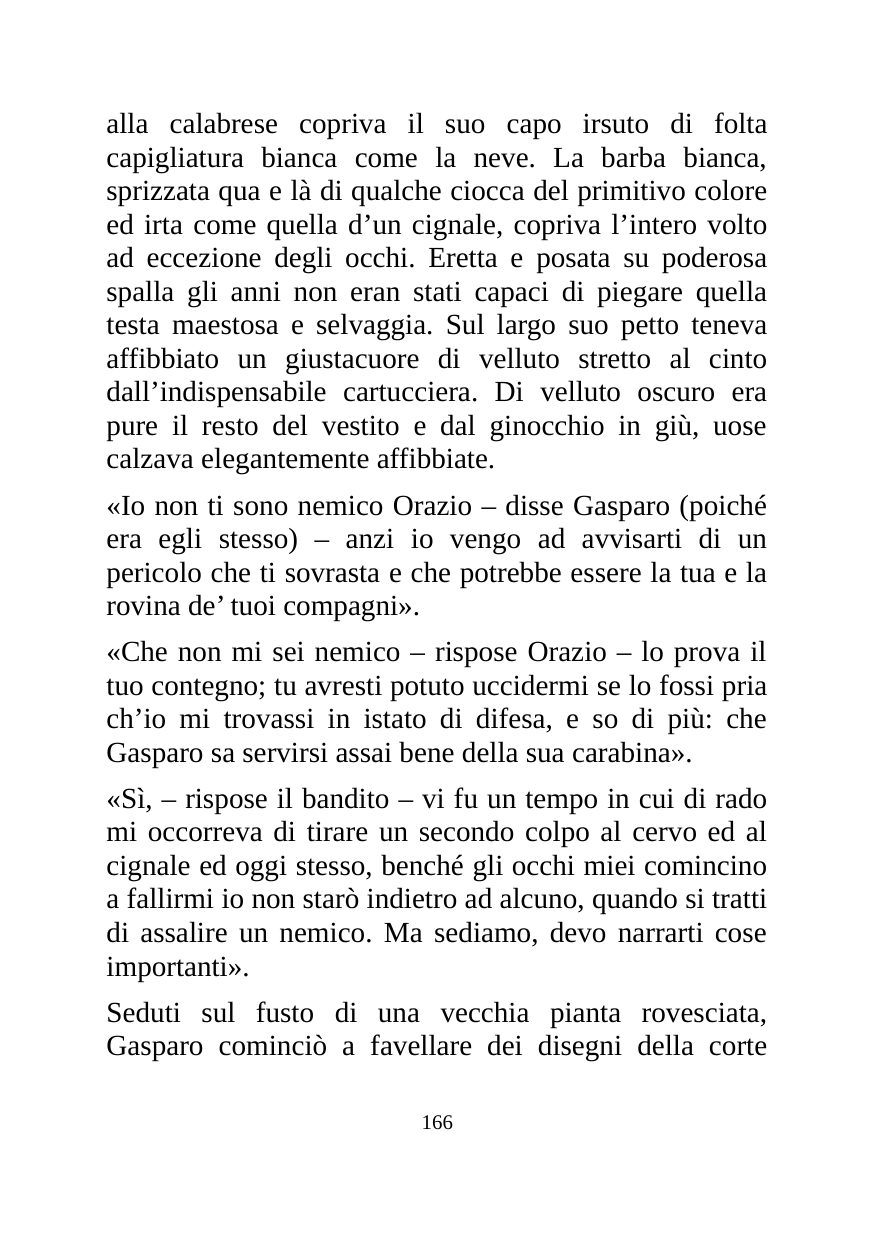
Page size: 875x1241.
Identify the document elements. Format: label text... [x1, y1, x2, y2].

text «Sì, – rispose il bandito – vi fu un tempo in cui di rado mi occorreva di tirare un secondo colpo al cervo ed al cignale ed oggi stesso, benché gli occhi miei comincino a fallirmi io non starò indietro ad alcuno, quando si tratti di assalire un nemico. Ma sediamo, devo narrarti cose importanti». [106, 781, 768, 982]
text alla calabrese copriva il suo capo irsuto di folta capigliatura bianca come la neve. La barba bianca, sprizzata qua e là di qualche ciocca del primitivo colore ed irta come quella d’un cignale, copriva l’intero volto ad eccezione degli occhi. Eretta e posata su poderosa spalla gli anni non eran stati capaci di piegare quella testa maestosa e selvaggia. Sul largo suo petto teneva affibbiato un giustacuore di velluto stretto al cinto dall’indispensabile cartucciera. Di velluto oscuro era pure il resto del vestito e dal ginocchio in giù, uose calzava elegantemente affibbiate. [106, 106, 768, 475]
text «Che non mi sei nemico – rispose Orazio – lo prova il tuo contegno; tu avresti potuto uccidermi se lo fossi pria ch’io mi trovassi in istato di difesa, e so di più: che Gasparo sa servirsi assai bene della sua carabina». [106, 634, 768, 768]
text Seduti sul fusto di una vecchia pianta rovesciata, Gasparo cominciò a favellare dei disegni della corte [106, 995, 768, 1062]
text «Io non ti sono nemico Orazio – disse Gasparo (poiché era egli stesso) – anzi io vengo ad avvisarti di un pericolo che ti sovrasta e che potrebbe essere la tua e la rovina de’ tuoi compagni». [106, 488, 768, 622]
